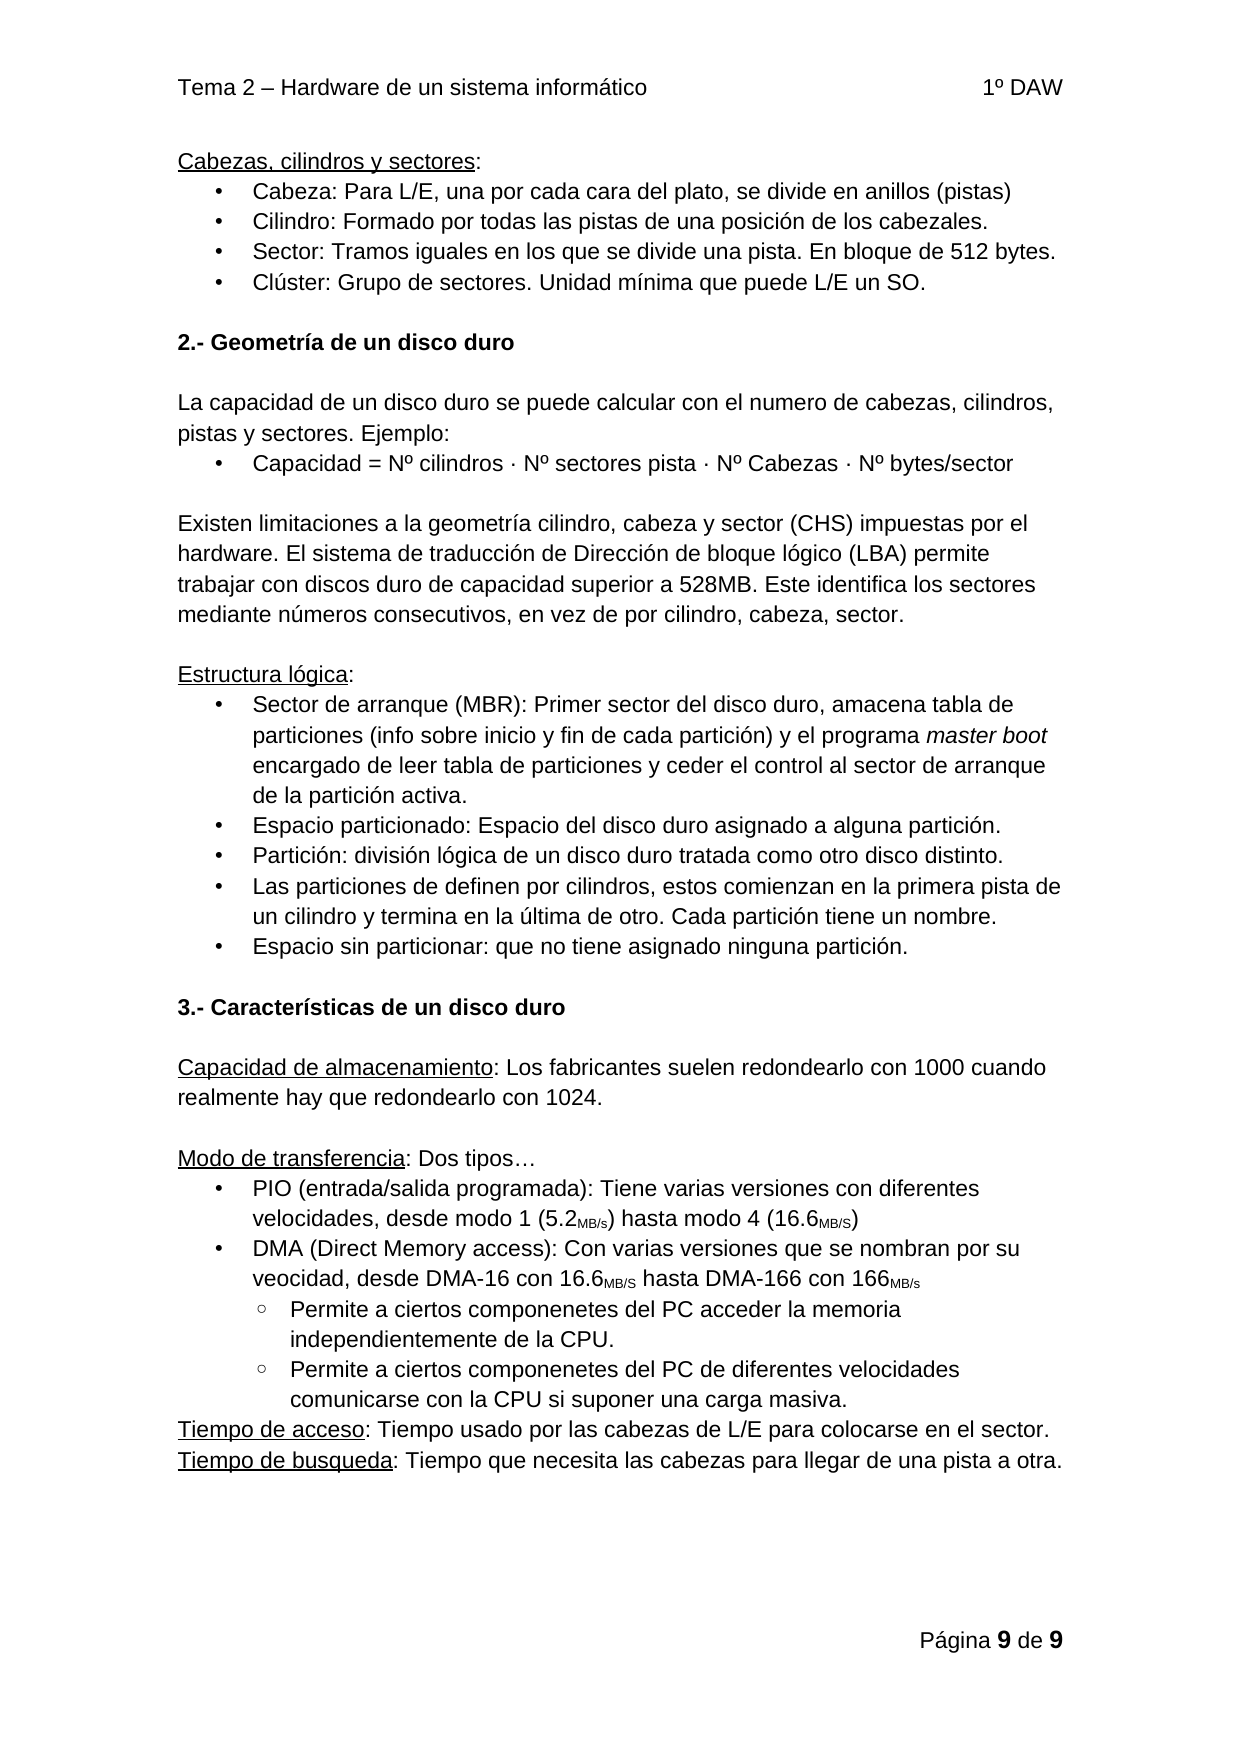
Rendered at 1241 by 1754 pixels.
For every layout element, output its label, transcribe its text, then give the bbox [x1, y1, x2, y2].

list Cabezas, cilindros y sectores: [177, 148, 1063, 174]
list Cilindro: Formado por todas las pistas de una posición de los cabezales. [215, 208, 1063, 234]
list Tiempo de busqueda: Tiempo que necesita las cabezas para llegar de una pista a otra. [177, 1447, 1063, 1473]
list Existen limitaciones a la geometría cilindro, cabeza y sector (CHS) impuestas por el hardware. El sistema de traducción de Dirección de bloque lógico (LBA) permite trabajar con discos duro de capacidad superior a 528MB. Este identifica los sectores mediante números consecutivos, en vez de por cilindro, cabeza, sector. [177, 510, 1063, 627]
list Modo de transferencia: Dos tipos… [177, 1144, 1063, 1171]
list Estructura lógica: [177, 661, 1063, 687]
list 2.- Geometría de un disco duro [177, 329, 1063, 355]
list Capacidad de almacenamiento: Los fabricantes suelen redondearlo con 1000 cuando realmente hay que redondearlo con 1024. [177, 1054, 1063, 1110]
list Sector de arranque (MBR): Primer sector del disco duro, amacena tabla de particiones (info sobre inicio y fin de cada partición) y el programa master boot encargado de leer tabla de particiones y ceder el control al sector de arranque de la partición activa. [215, 691, 1063, 808]
list 3.- Características de un disco duro [177, 993, 1063, 1020]
list Partición: división lógica de un disco duro tratada como otro disco distinto. [215, 842, 1063, 869]
list Capacidad = Nº cilindros · Nº sectores pista · Nº Cabezas · Nº bytes/sector [215, 450, 1063, 476]
list Permite a ciertos componenetes del PC acceder la memoria independientemente de la CPU. [252, 1296, 1063, 1352]
list Tiempo de acceso: Tiempo usado por las cabezas de L/E para colocarse en el sector. [177, 1416, 1063, 1443]
list DMA (Direct Memory access): Con varias versiones que se nombran por su veocidad, desde DMA-16 con 16.6MB/S hasta DMA-166 con 166MB/s [215, 1235, 1063, 1292]
list Las particiones de definen por cilindros, estos comienzan en la primera pista de un cilindro y termina en la última de otro. Cada partición tiene un nombre. [215, 873, 1063, 929]
list Cabeza: Para L/E, una por cada cara del plato, se divide en anillos (pistas) [215, 178, 1063, 204]
list Sector: Tramos iguales en los que se divide una pista. En bloque de 512 bytes. [215, 238, 1063, 264]
list La capacidad de un disco duro se puede calcular con el numero de cabezas, cilindros, pistas y sectores. Ejemplo: [177, 389, 1063, 446]
list Espacio particionado: Espacio del disco duro asignado a alguna partición. [215, 812, 1063, 838]
list Espacio sin particionar: que no tiene asignado ninguna partición. [215, 933, 1063, 959]
list Permite a ciertos componenetes del PC de diferentes velocidades comunicarse con la CPU si suponer una carga masiva. [252, 1356, 1063, 1412]
list Clúster: Grupo de sectores. Unidad mínima que puede L/E un SO. [215, 268, 1063, 295]
list PIO (entrada/salida programada): Tiene varias versiones con diferentes velocidades, desde modo 1 (5.2MB/s) hasta modo 4 (16.6MB/S) [215, 1175, 1063, 1231]
